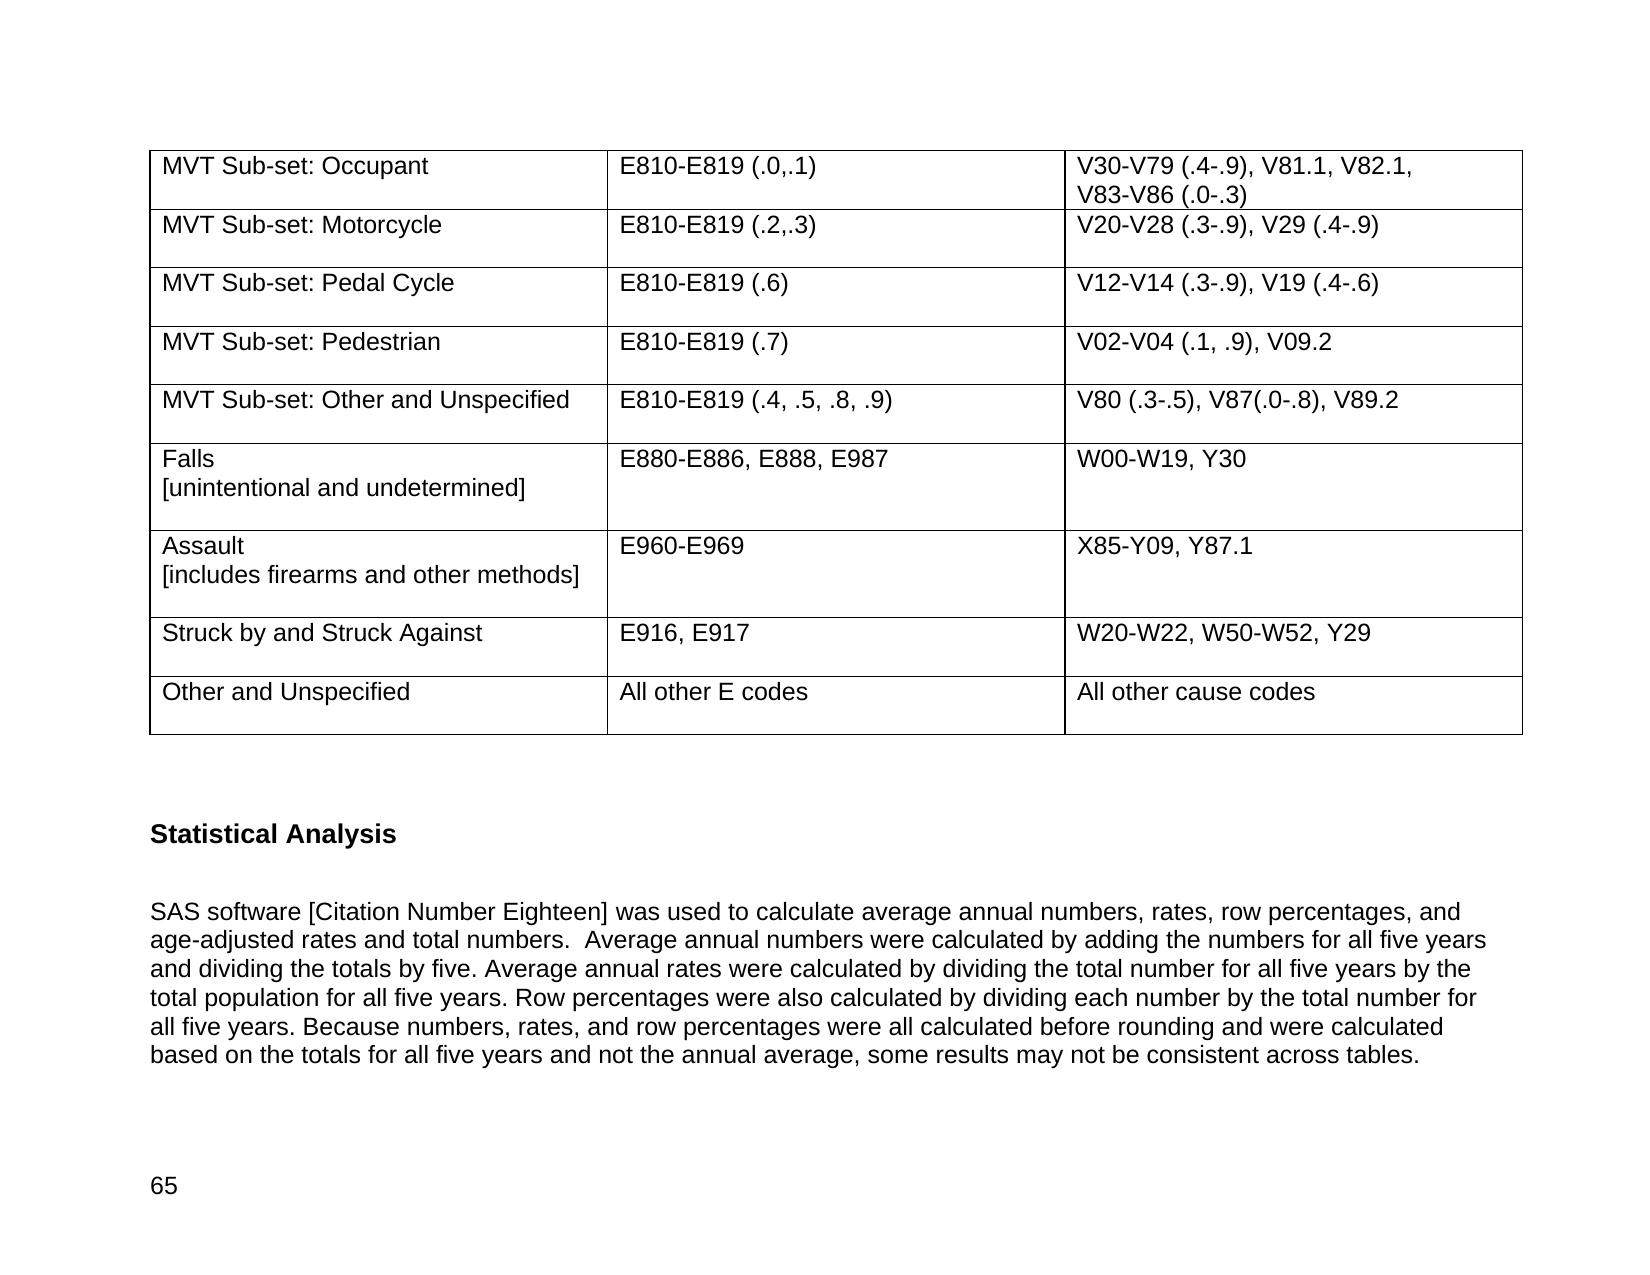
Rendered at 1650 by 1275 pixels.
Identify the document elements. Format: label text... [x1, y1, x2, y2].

table_cell V30-V79 (.4-.9), V81.1, V82.1, V83-V86 (.0-.3) [1066, 151, 1522, 208]
table_cell Other and Unspecified [151, 677, 607, 734]
table_cell V20-V28 (.3-.9), V29 (.4-.9) [1066, 210, 1522, 267]
table_cell E810-E819 (.2,.3) [608, 210, 1064, 267]
table_cell E960-E969 [608, 531, 1064, 617]
table_cell V80 (.3-.5), V87(.0-.8), V89.2 [1066, 385, 1522, 443]
subtitle Statistical Analysis [150, 818, 1500, 849]
table_cell E810-E819 (.6) [608, 268, 1064, 326]
table_cell MVT Sub-set: Motorcycle [151, 210, 607, 267]
table_cell W00-W19, Y30 [1066, 444, 1522, 530]
table_cell All other E codes [608, 677, 1064, 734]
table_cell Falls [unintentional and undetermined] [151, 444, 607, 530]
table_cell E880-E886, E888, E987 [608, 444, 1064, 530]
table_cell W20-W22, W50-W52, Y29 [1066, 618, 1522, 676]
text SAS software [Citation Number Eighteen] was used to calculate average annual numbers, rates, row percentages, and age-adjusted rates and total numbers. Average annual numbers were calculated by adding the numbers for all five years and dividing the totals by five. Average annual rates were calculated by dividing the total number for all five years by the total population for all five years. Row percentages were also calculated by dividing each number by the total number for all five years. Because numbers, rates, and row percentages were all calculated before rounding and were calculated based on the totals for all five years and not the annual average, some results may not be consistent across tables. [150, 897, 1500, 1069]
table_cell V12-V14 (.3-.9), V19 (.4-.6) [1066, 268, 1522, 326]
table_cell X85-Y09, Y87.1 [1066, 531, 1522, 617]
table_cell All other cause codes [1066, 677, 1522, 734]
table_cell E810-E819 (.0,.1) [608, 151, 1064, 208]
table_cell E916, E917 [608, 618, 1064, 676]
table_cell MVT Sub-set: Occupant [151, 151, 607, 208]
table_cell E810-E819 (.4, .5, .8, .9) [608, 385, 1064, 443]
table_cell MVT Sub-set: Pedal Cycle [151, 268, 607, 326]
table_cell MVT Sub-set: Pedestrian [151, 327, 607, 384]
table_cell Struck by and Struck Against [151, 618, 607, 676]
table_cell V02-V04 (.1, .9), V09.2 [1066, 327, 1522, 384]
table_cell E810-E819 (.7) [608, 327, 1064, 384]
table_cell MVT Sub-set: Other and Unspecified [151, 385, 607, 443]
table_cell Assault [includes firearms and other methods] [151, 531, 607, 617]
